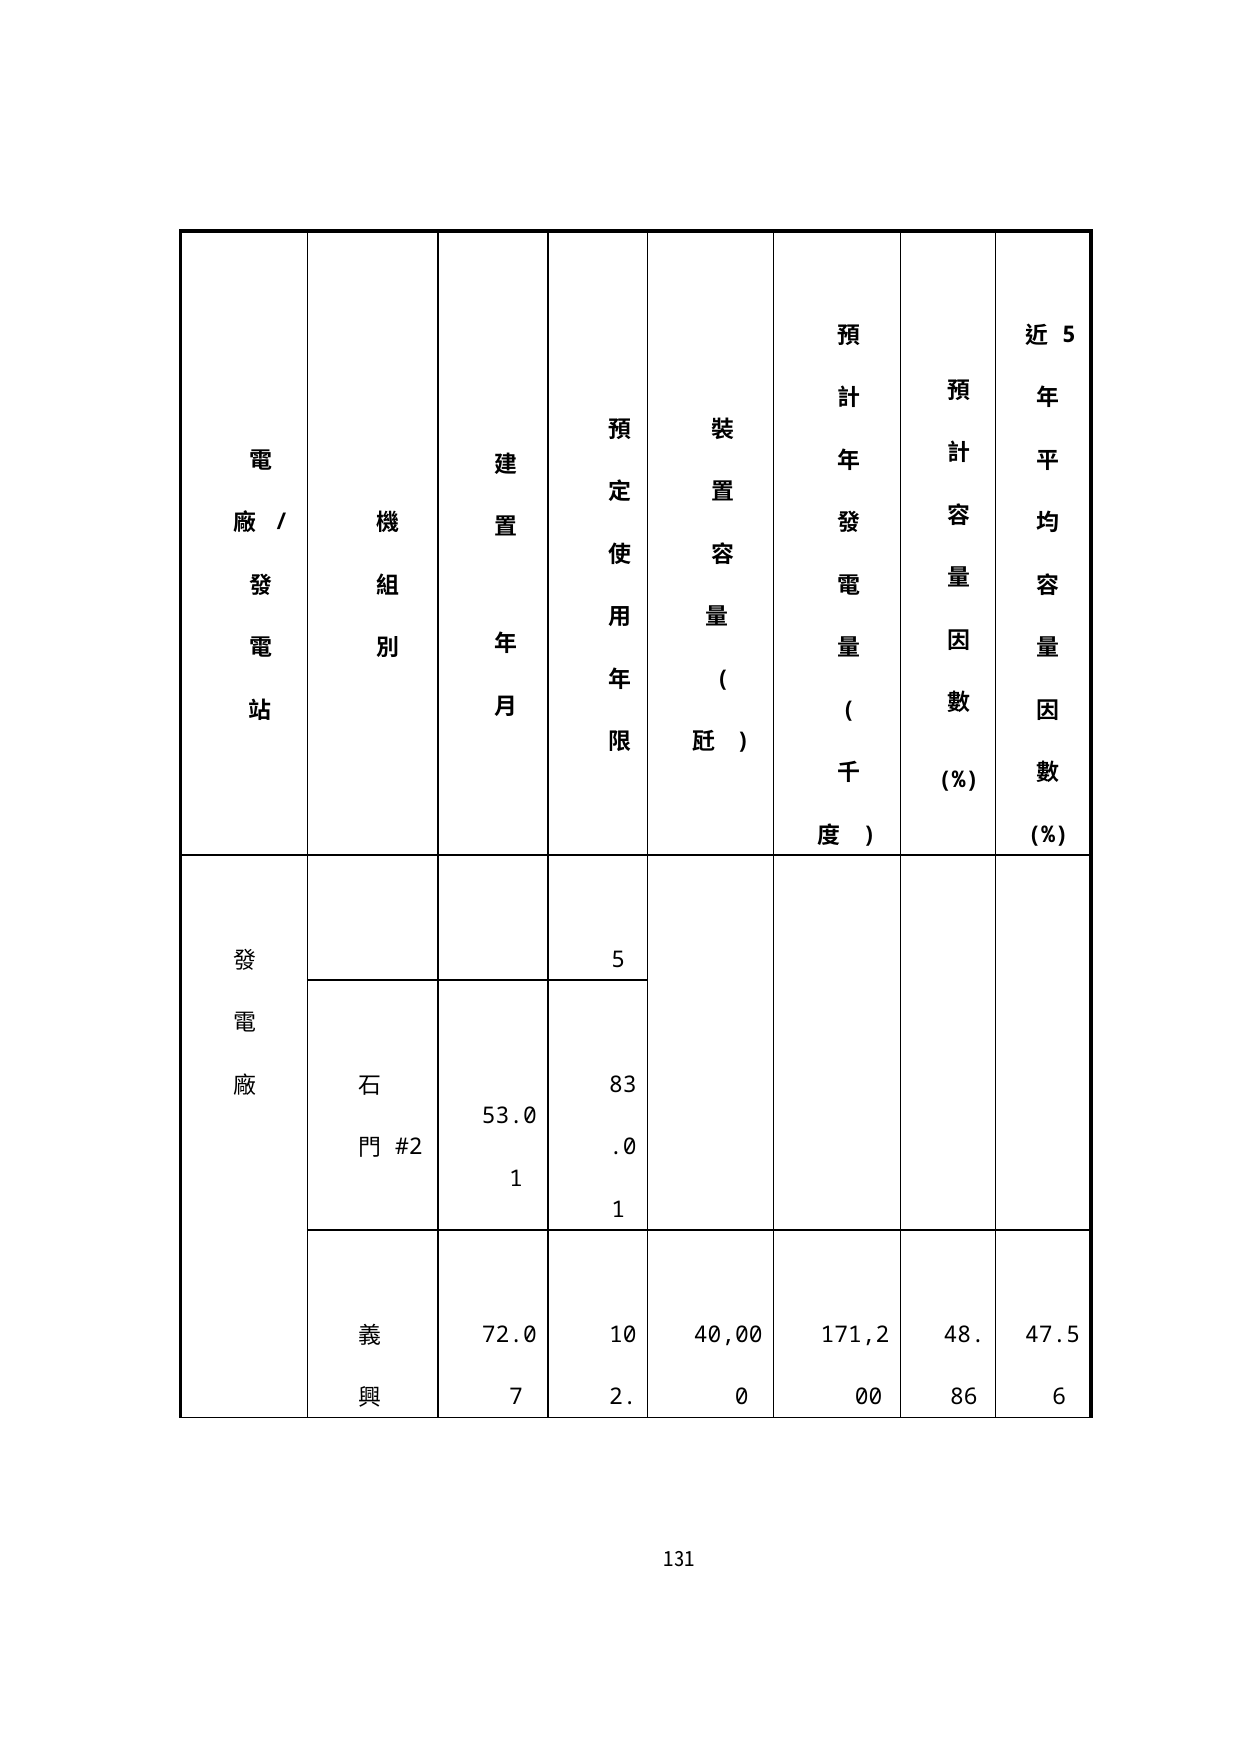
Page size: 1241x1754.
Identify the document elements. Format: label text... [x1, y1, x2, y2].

table_cell [308, 856, 437, 979]
table_header 裝置容量(瓩) [648, 233, 773, 854]
table_cell 171,200 [774, 1231, 900, 1417]
table_header 近5年平均容量因數 (%) [996, 233, 1089, 854]
table_header 預計容量因數 (%) [901, 233, 995, 854]
table_cell 47.56 [996, 1231, 1089, 1417]
table_cell 5 [549, 856, 647, 979]
table_cell [901, 856, 995, 1229]
table_cell 石門#2 [308, 981, 437, 1229]
table_cell 義興 [308, 1231, 437, 1417]
table_header 建置 年月 [439, 233, 547, 854]
table_cell [996, 856, 1089, 1229]
table_cell 48.86 [901, 1231, 995, 1417]
table_header 預定使用年限 [549, 233, 647, 854]
table_cell 83.01 [549, 981, 647, 1229]
table_cell 53.01 [439, 981, 547, 1229]
table_header 預計年發電量 (千度) [774, 233, 900, 854]
table_cell 40,000 [648, 1231, 773, 1417]
table_header 機組別 [308, 233, 437, 854]
table_header 電廠/發電站 [182, 233, 307, 854]
table_cell [774, 856, 900, 1229]
table_cell 72.07 [439, 1231, 547, 1417]
table_cell [439, 856, 547, 979]
table_cell 發電廠 [182, 856, 307, 1417]
table_cell [648, 856, 773, 1229]
table_cell 102. [549, 1231, 647, 1417]
